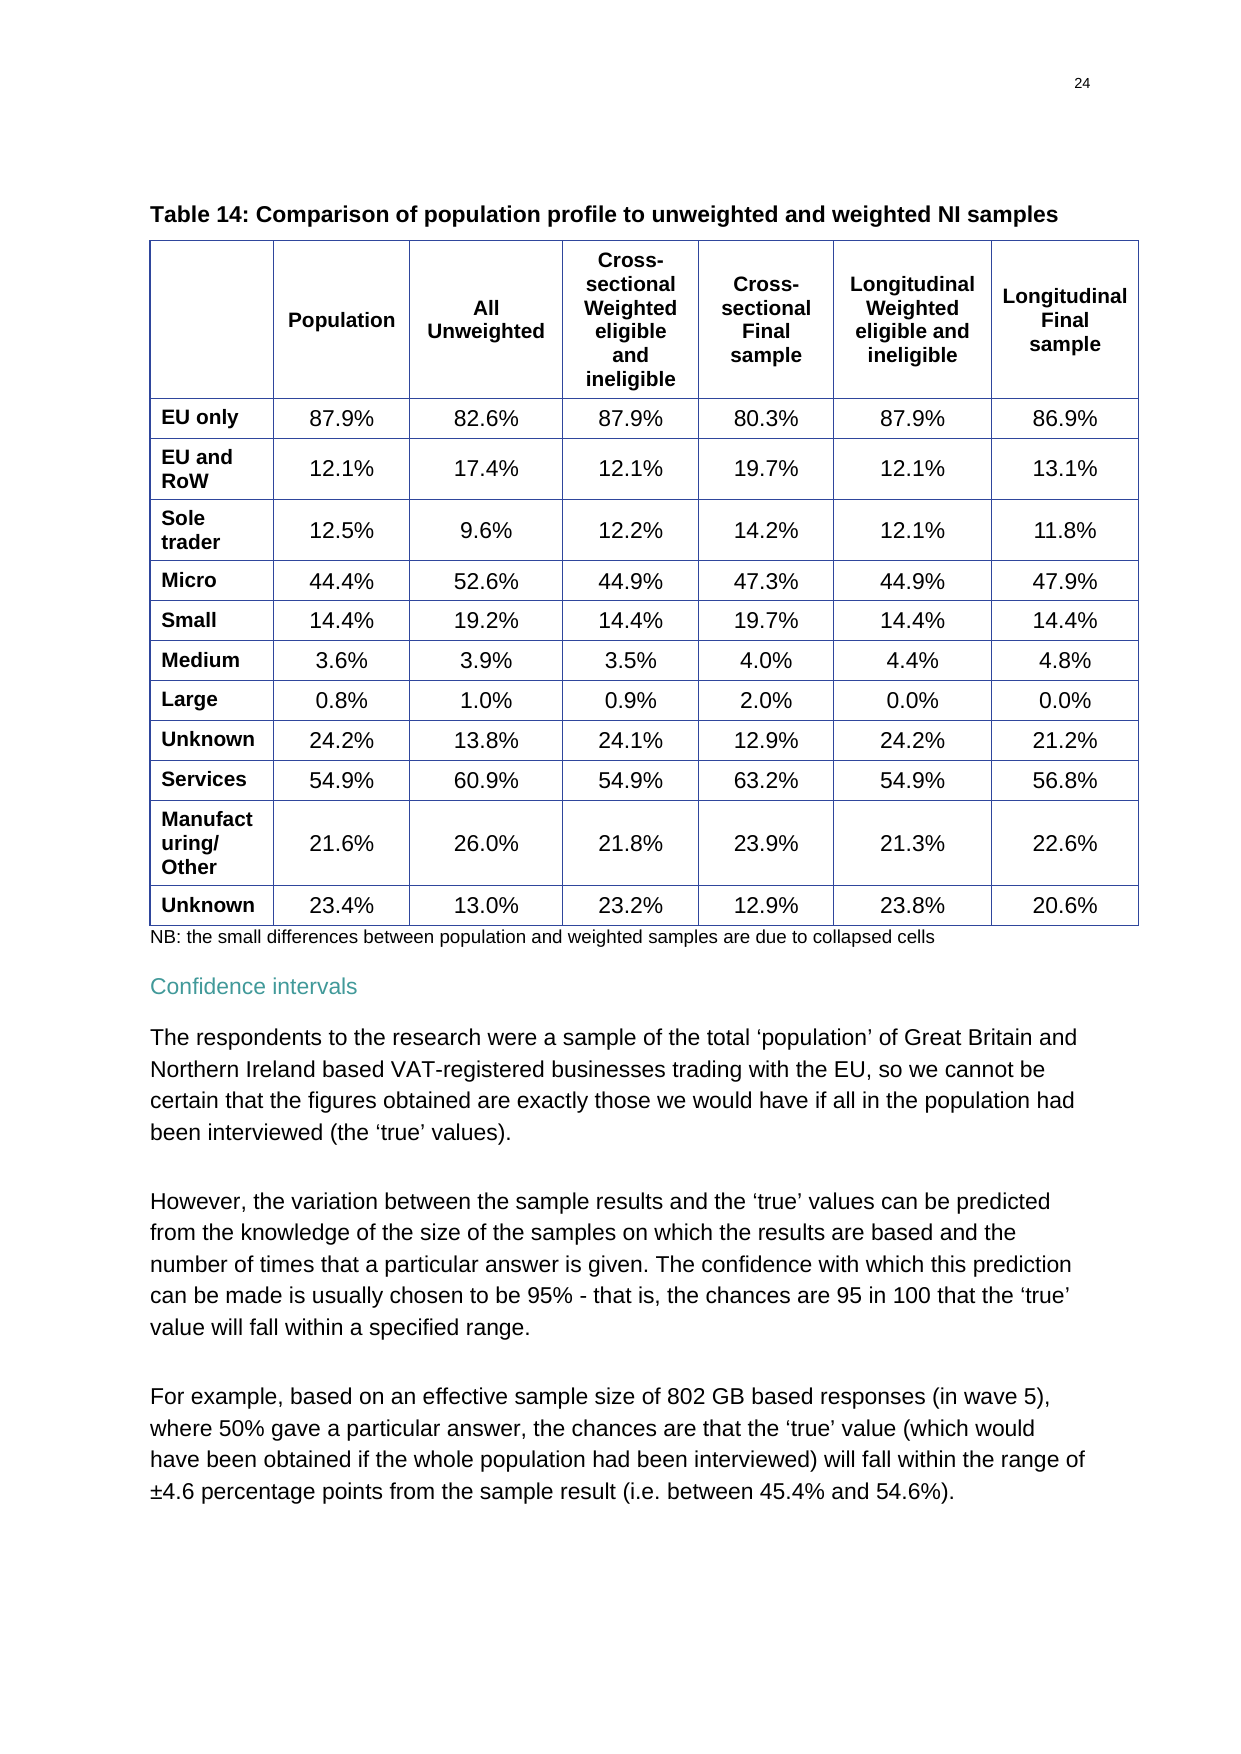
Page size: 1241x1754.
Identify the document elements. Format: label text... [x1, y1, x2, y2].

table_cell 12.1% [274, 439, 409, 499]
table_cell 44.9% [563, 561, 698, 600]
table_cell 14.4% [992, 601, 1138, 640]
table_cell 12.9% [699, 886, 833, 925]
table_cell 44.9% [834, 561, 991, 600]
table_cell 3.5% [563, 641, 698, 680]
table_cell 26.0% [410, 801, 562, 885]
subtitle Table 14: Comparison of population profile to unweighted and weighted NI samples [150, 201, 1066, 228]
table_cell 47.9% [992, 561, 1138, 600]
table_cell 21.8% [563, 801, 698, 885]
table_cell 14.4% [274, 601, 409, 640]
table_cell 3.9% [410, 641, 562, 680]
table_cell 87.9% [563, 399, 698, 437]
table_header All Unweighted [410, 241, 562, 397]
table_cell 23.4% [274, 886, 409, 925]
table_cell 22.6% [992, 801, 1138, 885]
table_cell 19.7% [699, 439, 833, 499]
table_cell 13.0% [410, 886, 562, 925]
table_cell Unknown [151, 886, 273, 925]
table_cell 21.6% [274, 801, 409, 885]
table_cell 0.0% [834, 681, 991, 720]
table_cell 12.5% [274, 500, 409, 560]
table_header Longitudinal Weighted eligible and ineligible [834, 241, 991, 397]
table_cell 14.4% [563, 601, 698, 640]
table_cell 19.7% [699, 601, 833, 640]
subtitle Confidence intervals [150, 973, 1090, 999]
table_cell 54.9% [563, 761, 698, 800]
table_cell 87.9% [274, 399, 409, 437]
table_cell 63.2% [699, 761, 833, 800]
table_cell Unknown [151, 721, 273, 760]
table_cell 47.3% [699, 561, 833, 600]
table_cell Manufacturing/Other [151, 801, 273, 885]
list The respondents to the research were a sample of the total ‘population’ of Great Britain and Northern Ireland based VAT-registered businesses trading with the EU, so we cannot be certain that the figures obtained are exactly those we would have if all in the population had been interviewed (the ‘true’ values). [150, 1024, 1090, 1145]
table_cell 24.2% [274, 721, 409, 760]
table_cell 21.3% [834, 801, 991, 885]
table_cell Small [151, 601, 273, 640]
table_cell 54.9% [274, 761, 409, 800]
table_cell 0.0% [992, 681, 1138, 720]
table_cell 13.8% [410, 721, 562, 760]
table_cell 12.1% [563, 439, 698, 499]
table_cell 2.0% [699, 681, 833, 720]
table_cell 12.9% [699, 721, 833, 760]
table_cell EU only [151, 399, 273, 437]
table_cell 56.8% [992, 761, 1138, 800]
table_cell 82.6% [410, 399, 562, 437]
table_cell 9.6% [410, 500, 562, 560]
table_header Population [274, 241, 409, 397]
table_cell 4.8% [992, 641, 1138, 680]
table_cell 14.2% [699, 500, 833, 560]
list However, the variation between the sample results and the ‘true’ values can be predicted from the knowledge of the size of the samples on which the results are based and the number of times that a particular answer is given. The confidence with which this prediction can be made is usually chosen to be 95% - that is, the chances are 95 in 100 that the ‘true’ value will fall within a specified range. [150, 1188, 1090, 1340]
table_cell 44.4% [274, 561, 409, 600]
table_cell 60.9% [410, 761, 562, 800]
table_cell Sole trader [151, 500, 273, 560]
table_cell Medium [151, 641, 273, 680]
table_cell 24.2% [834, 721, 991, 760]
text NB: the small differences between population and weighted samples are due to collapsed cells [150, 926, 1090, 948]
table_cell Micro [151, 561, 273, 600]
table_cell 0.8% [274, 681, 409, 720]
table_cell 23.9% [699, 801, 833, 885]
table_cell 21.2% [992, 721, 1138, 760]
table_header Cross-sectional Final sample [699, 241, 833, 397]
table_cell 54.9% [834, 761, 991, 800]
table_cell 52.6% [410, 561, 562, 600]
table_cell 12.2% [563, 500, 698, 560]
table_cell 17.4% [410, 439, 562, 499]
table_cell 19.2% [410, 601, 562, 640]
table_cell 13.1% [992, 439, 1138, 499]
table_header Longitudinal Final sample [992, 241, 1138, 397]
table_cell 4.0% [699, 641, 833, 680]
table_cell 3.6% [274, 641, 409, 680]
table_cell 80.3% [699, 399, 833, 437]
table_cell 0.9% [563, 681, 698, 720]
table_cell EU and RoW [151, 439, 273, 499]
table_cell 24.1% [563, 721, 698, 760]
table_cell 23.2% [563, 886, 698, 925]
table_cell Services [151, 761, 273, 800]
table_cell 87.9% [834, 399, 991, 437]
table_cell 14.4% [834, 601, 991, 640]
table_cell 11.8% [992, 500, 1138, 560]
table_cell 12.1% [834, 500, 991, 560]
table_cell 12.1% [834, 439, 991, 499]
table_cell 20.6% [992, 886, 1138, 925]
list For example, based on an effective sample size of 802 GB based responses (in wave 5), where 50% gave a particular answer, the chances are that the ‘true’ value (which would have been obtained if the whole population had been interviewed) will fall within the range of ±4.6 percentage points from the sample result (i.e. between 45.4% and 54.6%). [150, 1383, 1090, 1504]
table_cell 23.8% [834, 886, 991, 925]
table_cell 4.4% [834, 641, 991, 680]
table_cell 86.9% [992, 399, 1138, 437]
table_header [151, 241, 273, 397]
table_cell Large [151, 681, 273, 720]
table_cell 1.0% [410, 681, 562, 720]
table_header Cross-sectional Weighted eligible and ineligible [563, 241, 698, 397]
